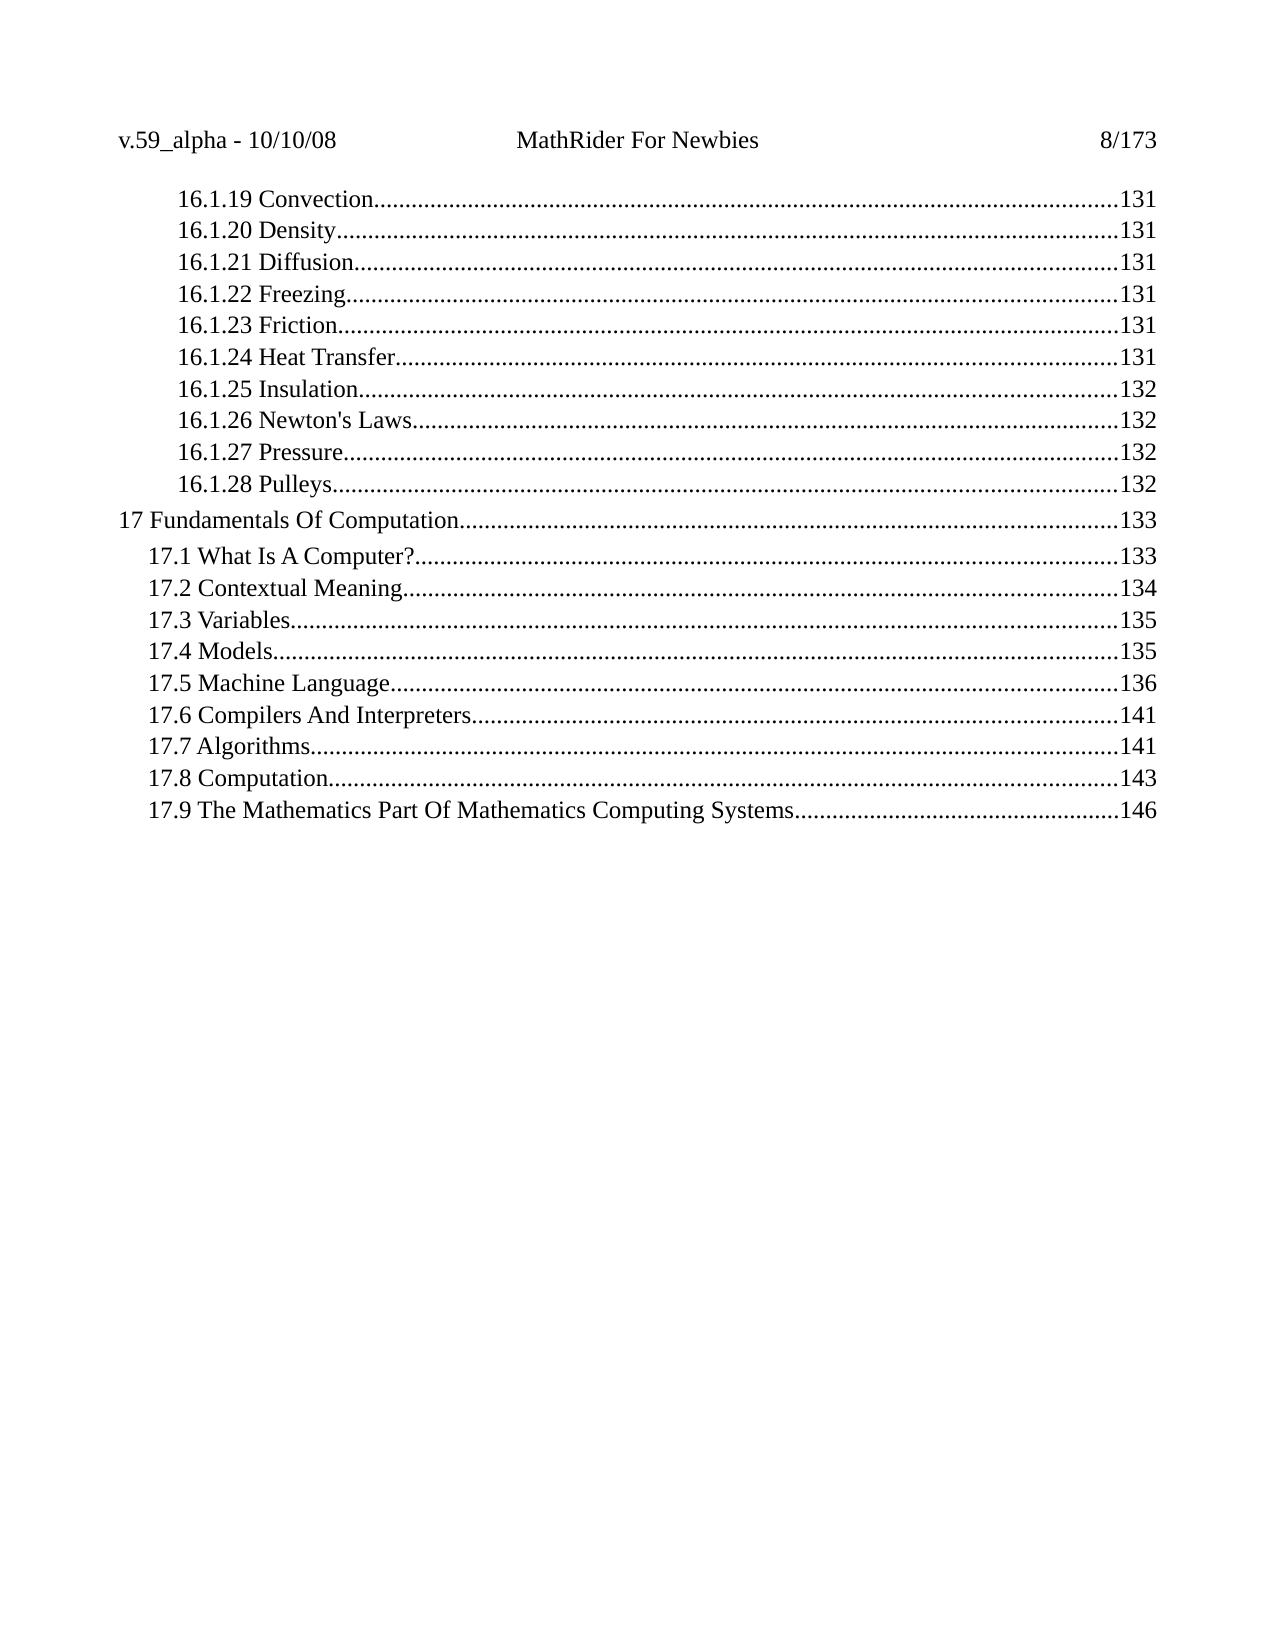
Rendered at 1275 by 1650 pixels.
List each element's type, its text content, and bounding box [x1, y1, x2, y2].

text 16.1.20 Density 131 [177, 216, 1157, 244]
text 17.3 Variables 135 [148, 605, 1157, 633]
text 16.1.23 Friction 131 [177, 311, 1157, 339]
text 17.8 Computation 143 [148, 763, 1157, 792]
text 17.5 Machine Language 136 [148, 668, 1157, 697]
text 17.4 Models 135 [148, 636, 1157, 665]
text 17.1 What Is A Computer? 133 [148, 541, 1157, 570]
text 17.7 Algorithms 141 [148, 731, 1157, 760]
text 16.1.26 Newton's Laws 132 [177, 406, 1157, 434]
text 17 Fundamentals Of Computation 133 [118, 505, 1157, 534]
text 16.1.25 Insulation 132 [177, 374, 1157, 403]
text 16.1.28 Pulleys 132 [177, 469, 1157, 498]
text 16.1.24 Heat Transfer 131 [177, 342, 1157, 371]
text 16.1.22 Freezing 131 [177, 279, 1157, 308]
text 17.2 Contextual Meaning 134 [148, 573, 1157, 602]
text 17.6 Compilers And Interpreters 141 [148, 700, 1157, 728]
text 16.1.27 Pressure 132 [177, 437, 1157, 466]
text 17.9 The Mathematics Part Of Mathematics Computing Systems 146 [148, 795, 1157, 823]
text 16.1.21 Diffusion 131 [177, 247, 1157, 276]
text 16.1.19 Convection 131 [177, 184, 1157, 213]
